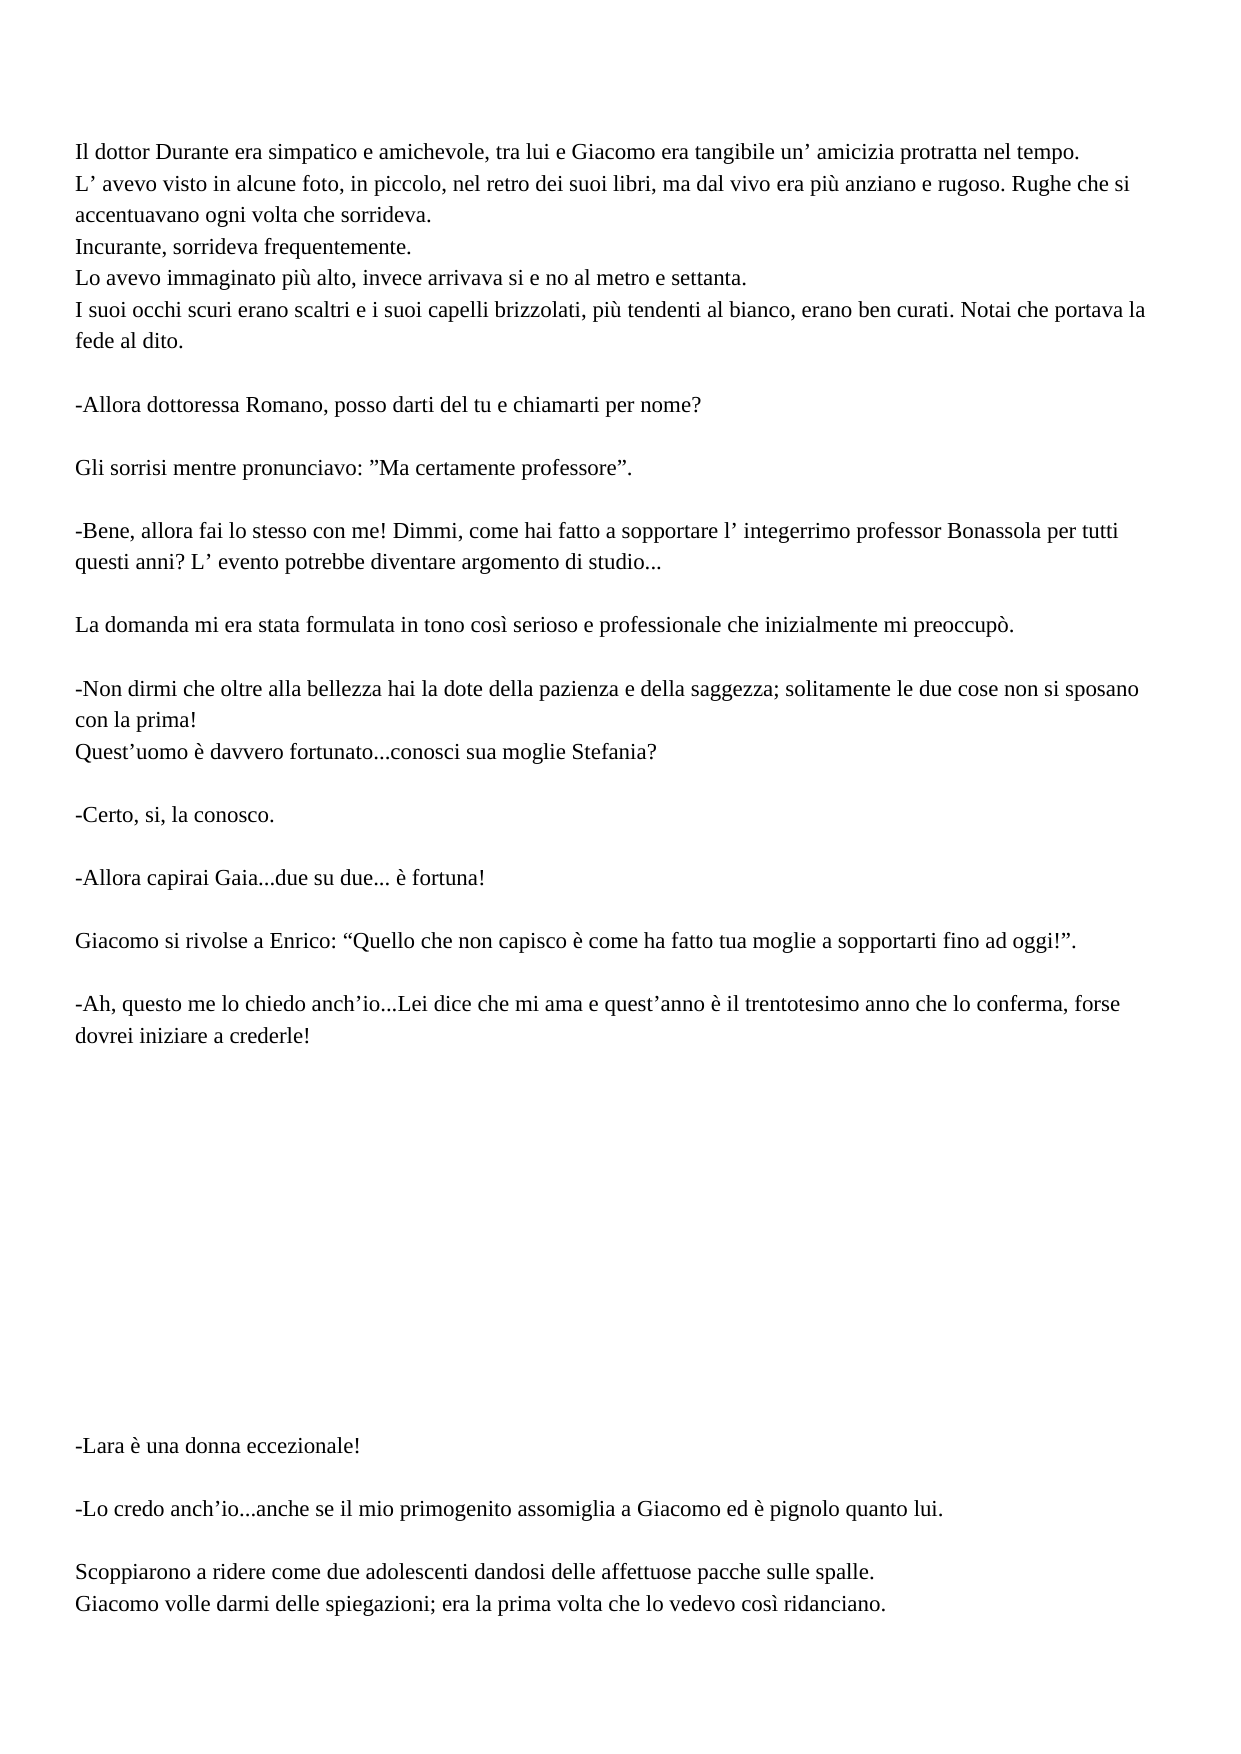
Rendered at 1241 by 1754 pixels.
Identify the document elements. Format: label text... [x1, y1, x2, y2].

text Il dottor Durante era simpatico e amichevole, tra lui e Giacomo era tangibile un’ amicizia protratta nel tempo. [75, 138, 1165, 164]
text Giacomo volle darmi delle spiegazioni; era la prima volta che lo vedevo così ridanciano. [75, 1590, 1165, 1616]
text -Allora capirai Gaia...due su due... è fortuna! [75, 864, 1165, 890]
text -Certo, si, la conosco. [75, 801, 1165, 827]
text Quest’uomo è davvero fortunato...conosci sua moglie Stefania? [75, 738, 1165, 764]
text -Ah, questo me lo chiedo anch’io...Lei dice che mi ama e quest’anno è il trentotesimo anno che lo conferma, forse dovrei iniziare a crederle! [75, 990, 1165, 1048]
text Lo avevo immaginato più alto, invece arrivava si e no al metro e settanta. [75, 264, 1165, 291]
text I suoi occhi scuri erano scaltri e i suoi capelli brizzolati, più tendenti al bianco, erano ben curati. Notai che portava la fede al dito. [75, 296, 1165, 354]
text -Lara è una donna eccezionale! [75, 1432, 1165, 1458]
text Giacomo si rivolse a Enrico: “Quello che non capisco è come ha fatto tua moglie a sopportarti fino ad oggi!”. [75, 927, 1165, 953]
text -Bene, allora fai lo stesso con me! Dimmi, come hai fatto a sopportare l’ integerrimo professor Bonassola per tutti questi anni? L’ evento potrebbe diventare argomento di studio... [75, 517, 1165, 575]
text -Non dirmi che oltre alla bellezza hai la dote della pazienza e della saggezza; solitamente le due cose non si sposano con la prima! [75, 675, 1165, 733]
text -Allora dottoressa Romano, posso darti del tu e chiamarti per nome? [75, 391, 1165, 417]
text Incurante, sorrideva frequentemente. [75, 233, 1165, 259]
text L’ avevo visto in alcune foto, in piccolo, nel retro dei suoi libri, ma dal vivo era più anziano e rugoso. Rughe che si accentuavano ogni volta che sorrideva. [75, 170, 1165, 228]
text Gli sorrisi mentre pronunciavo: ”Ma certamente professore”. [75, 454, 1165, 480]
text Scoppiarono a ridere come due adolescenti dandosi delle affettuose pacche sulle spalle. [75, 1558, 1165, 1585]
text -Lo credo anch’io...anche se il mio primogenito assomiglia a Giacomo ed è pignolo quanto lui. [75, 1495, 1165, 1522]
text La domanda mi era stata formulata in tono così serioso e professionale che inizialmente mi preoccupò. [75, 612, 1165, 638]
